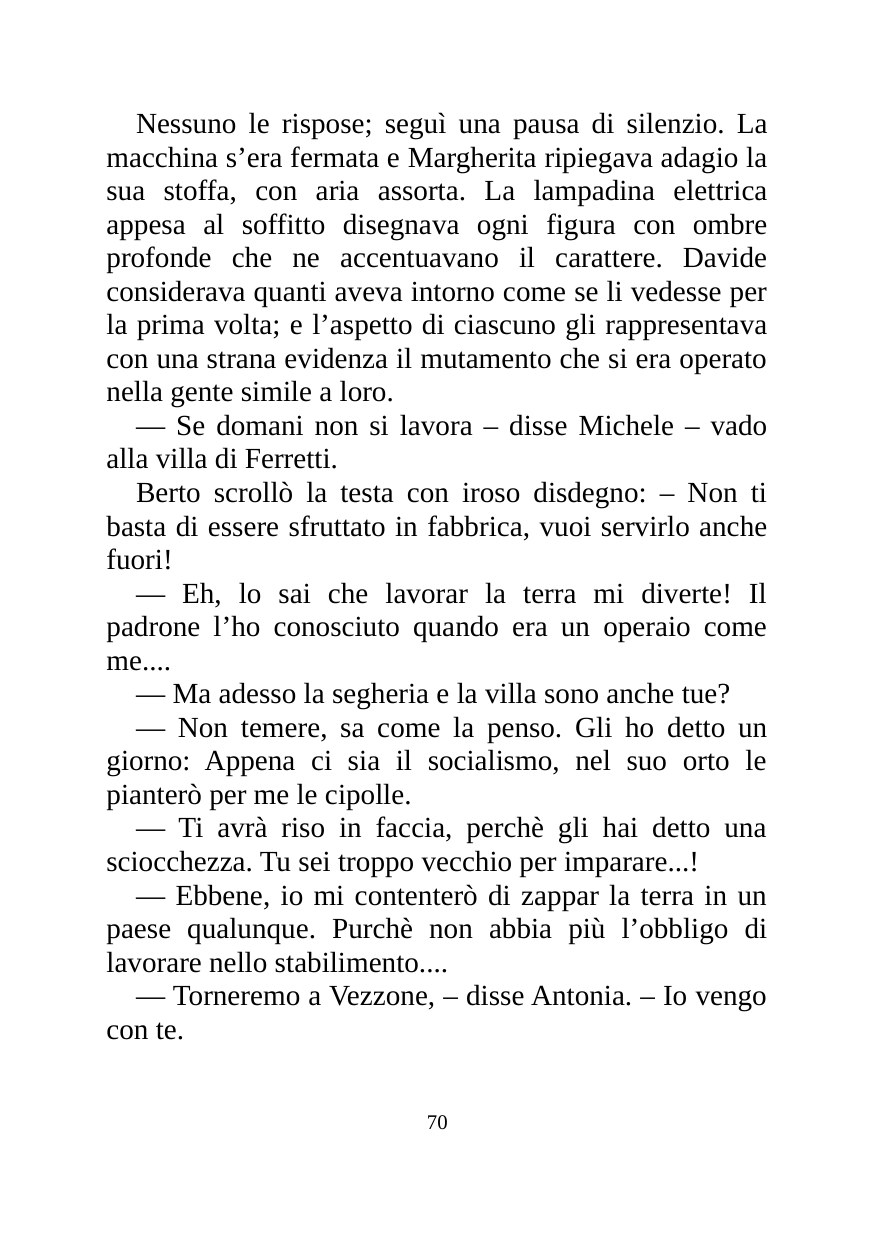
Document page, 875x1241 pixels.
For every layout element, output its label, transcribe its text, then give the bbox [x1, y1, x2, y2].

text — Ti avrà riso in faccia, perchè gli hai detto una sciocchezza. Tu sei troppo vecchio per imparare...! [106, 811, 768, 878]
text — Eh, lo sai che lavorar la terra mi diverte! Il padrone l’ho conosciuto quando era un operaio come me.... [106, 576, 768, 676]
text — Ebbene, io mi contenterò di zappar la terra in un paese qualunque. Purchè non abbia più l’obbligo di lavorare nello stabilimento.... [106, 878, 768, 978]
text — Non temere, sa come la penso. Gli ho detto un giorno: Appena ci sia il socialismo, nel suo orto le pianterò per me le cipolle. [106, 710, 768, 811]
text — Torneremo a Vezzone, – disse Antonia. – Io vengo con te. [106, 978, 768, 1045]
text — Se domani non si lavora – disse Michele – vado alla villa di Ferretti. [106, 408, 768, 475]
text Berto scrollò la testa con iroso disdegno: – Non ti basta di essere sfruttato in fabbrica, vuoi servirlo anche fuori! [106, 475, 768, 576]
text — Ma adesso la segheria e la villa sono anche tue? [106, 676, 768, 710]
text Nessuno le rispose; seguì una pausa di silenzio. La macchina s’era fermata e Margherita ripiegava adagio la sua stoffa, con aria assorta. La lampadina elettrica appesa al soffitto disegnava ogni figura con ombre profonde che ne accentuavano il carattere. Davide considerava quanti aveva intorno come se li vedesse per la prima volta; e l’aspetto di ciascuno gli rappresentava con una strana evidenza il mutamento che si era operato nella gente simile a loro. [106, 106, 768, 408]
